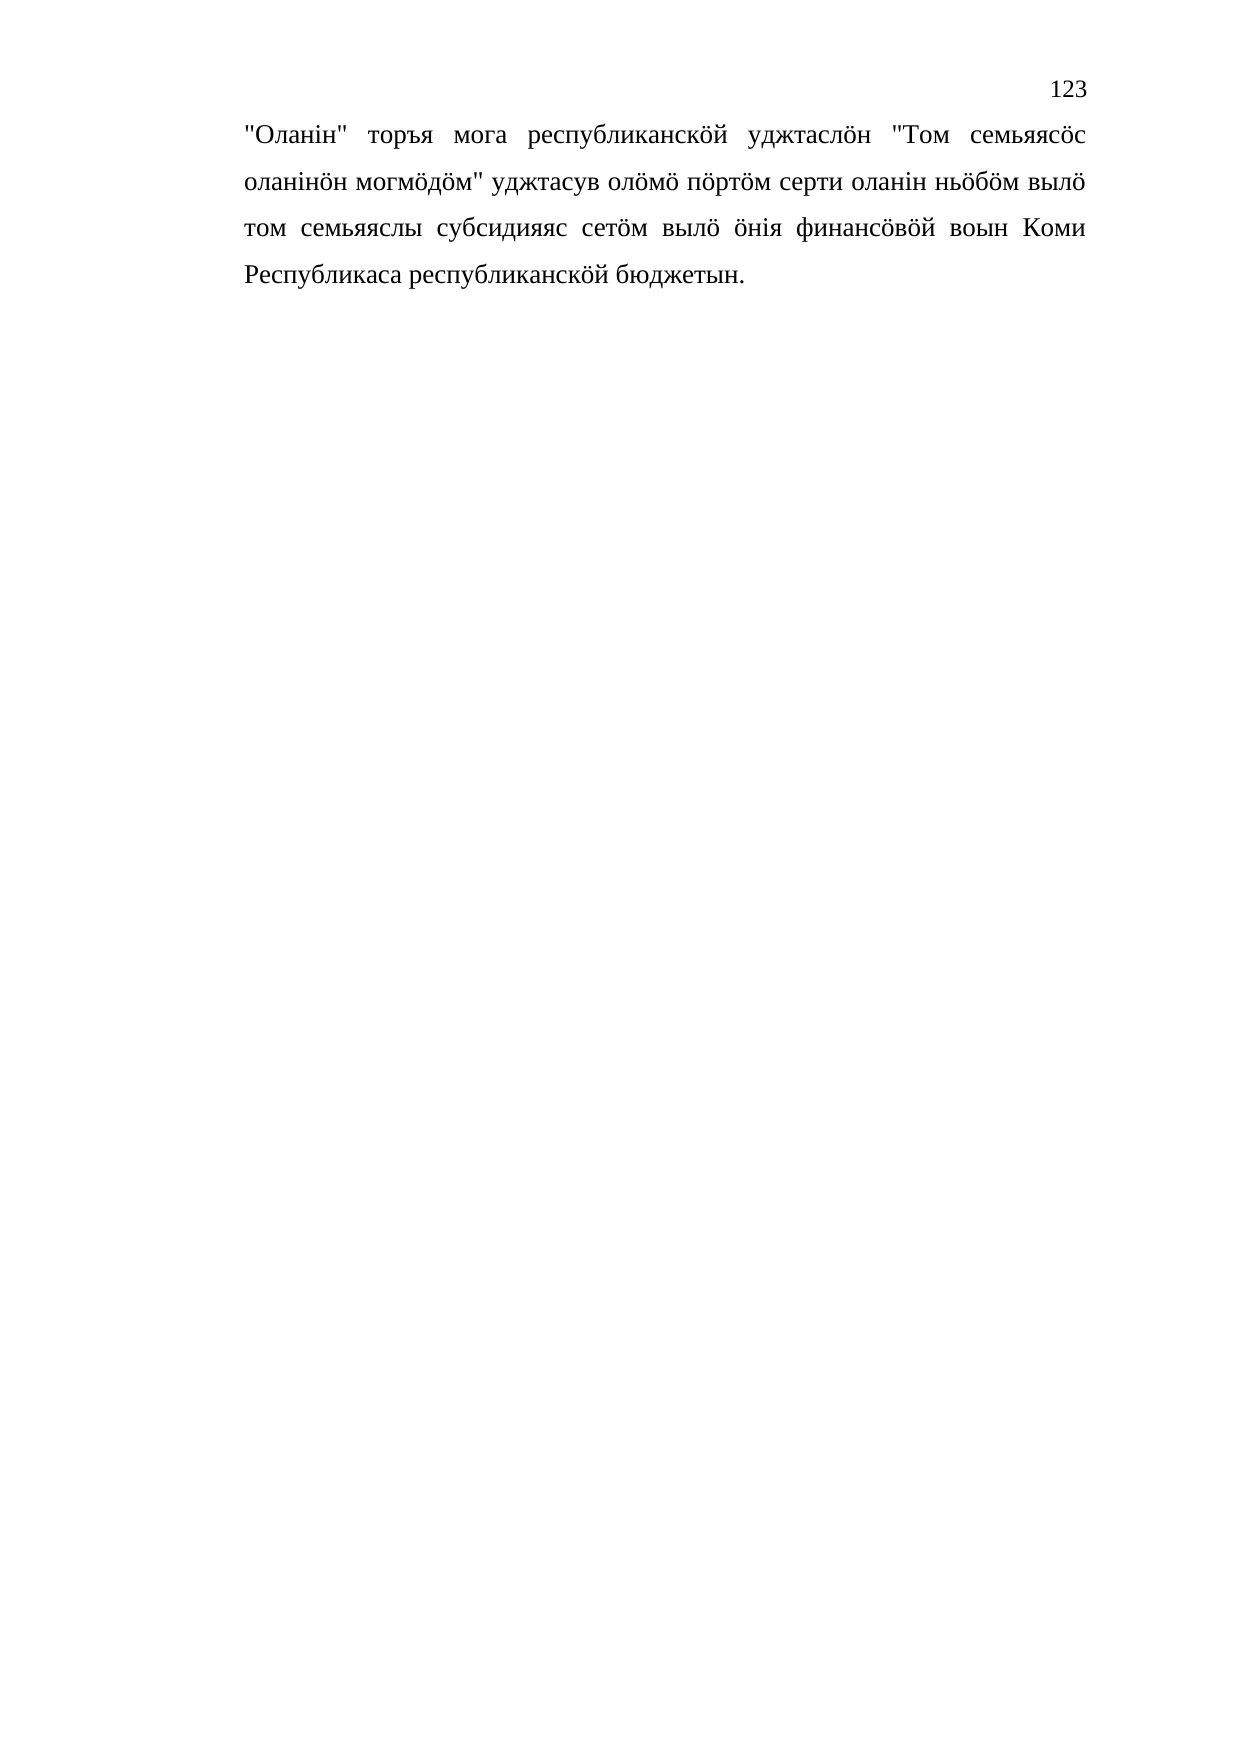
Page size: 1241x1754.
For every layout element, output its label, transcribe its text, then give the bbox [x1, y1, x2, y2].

text "Оланін" торъя мога республиканскöй уджтаслöн "Том семьяясöс оланінöн могмöдöм" уджтасув олöмö пöртöм серти оланін ньöбöм вылö том семьяяслы субсидияяс сетöм вылö öнія финансöвöй воын Коми Республикаса республиканскöй бюджетын. [244, 118, 1087, 289]
